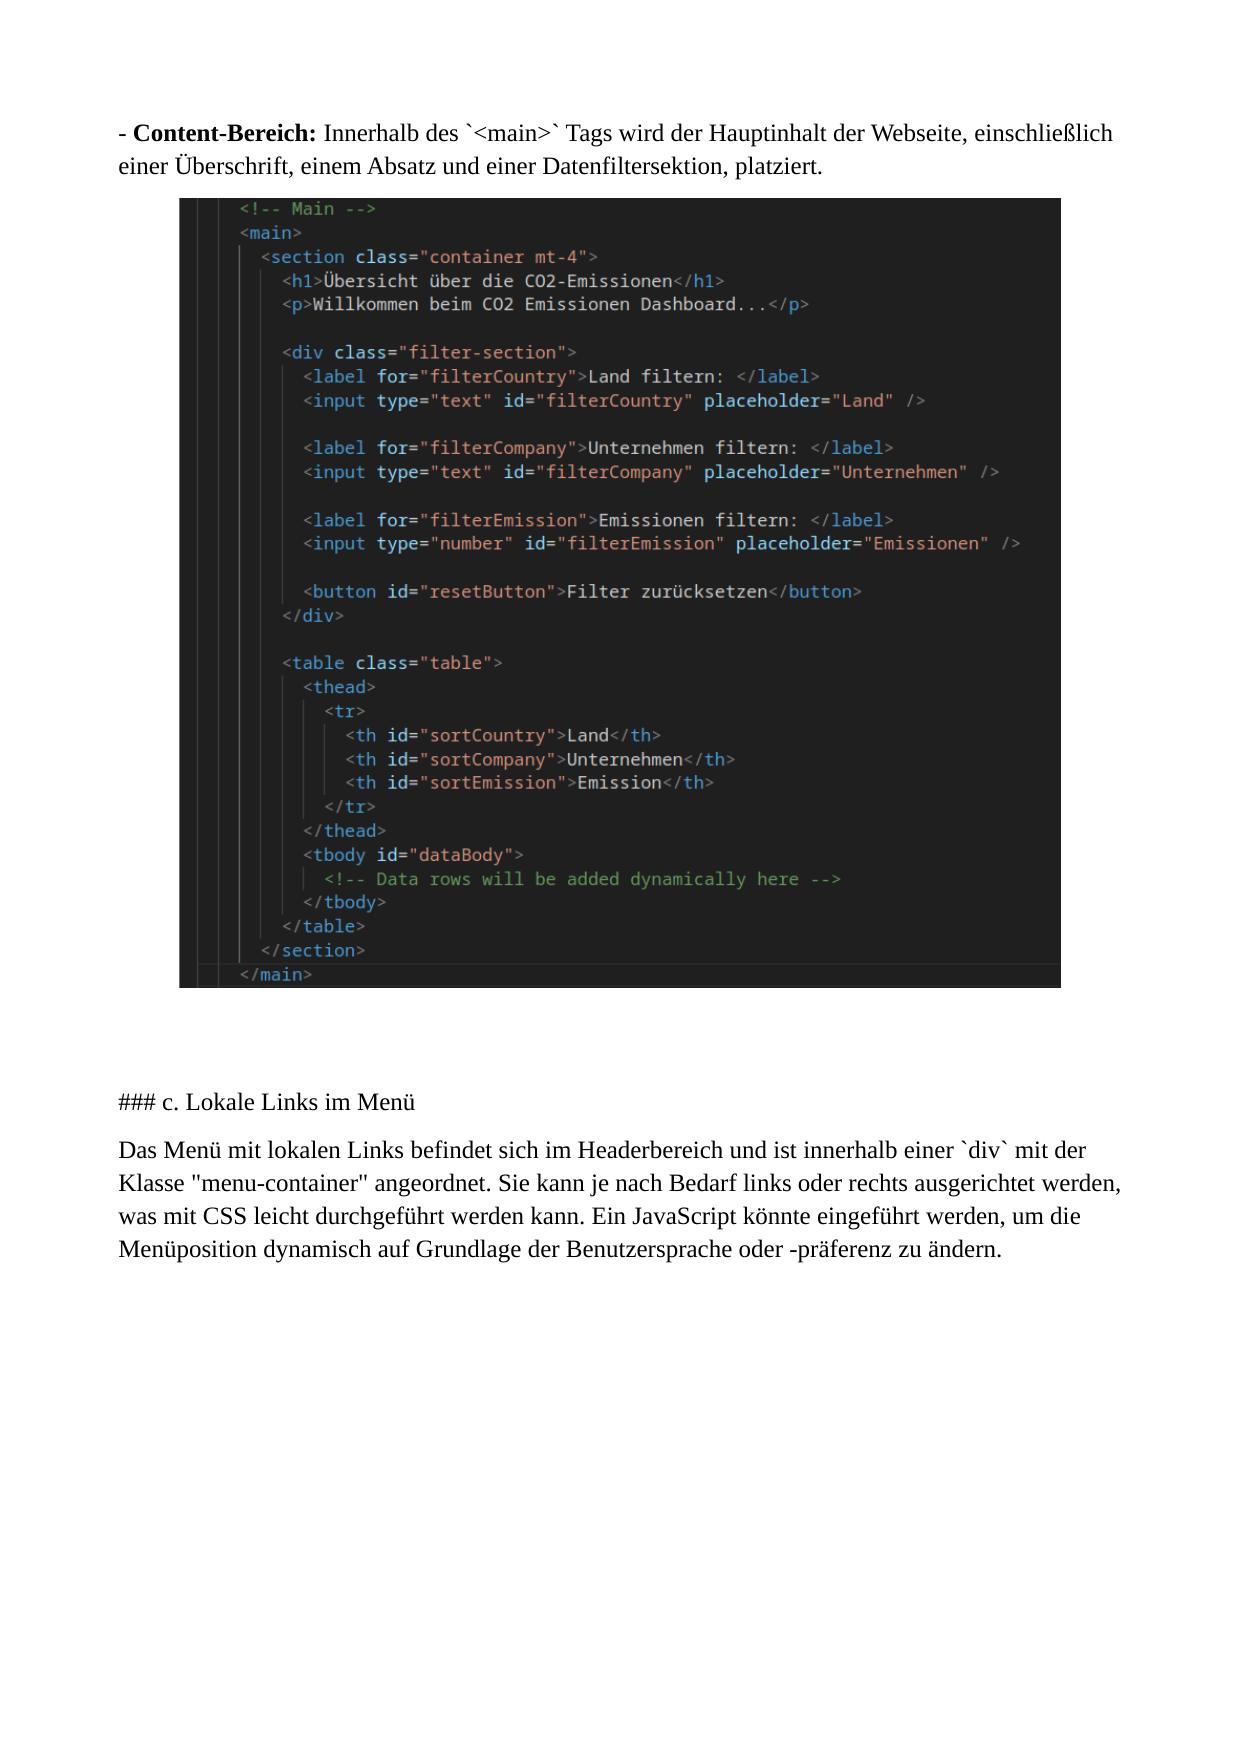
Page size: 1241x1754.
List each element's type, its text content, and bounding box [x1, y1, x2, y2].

text - Content-Bereich: Innerhalb des `<main>` Tags wird der Hauptinhalt der Webseite, einschließlich einer Überschrift, einem Absatz und einer Datenfiltersektion, platziert. [118, 118, 1122, 180]
text Das Menü mit lokalen Links befindet sich im Headerbereich und ist innerhalb einer `div` mit der Klasse "menu-container" angeordnet. Sie kann je nach Bedarf links oder rechts ausgerichtet werden, was mit CSS leicht durchgeführt werden kann. Ein JavaScript könnte eingeführt werden, um die Menüposition dynamisch auf Grundlage der Benutzersprache oder -präferenz zu ändern. [118, 1135, 1122, 1263]
text ### c. Lokale Links im Menü [118, 1087, 1122, 1116]
picture [179, 198, 1061, 988]
